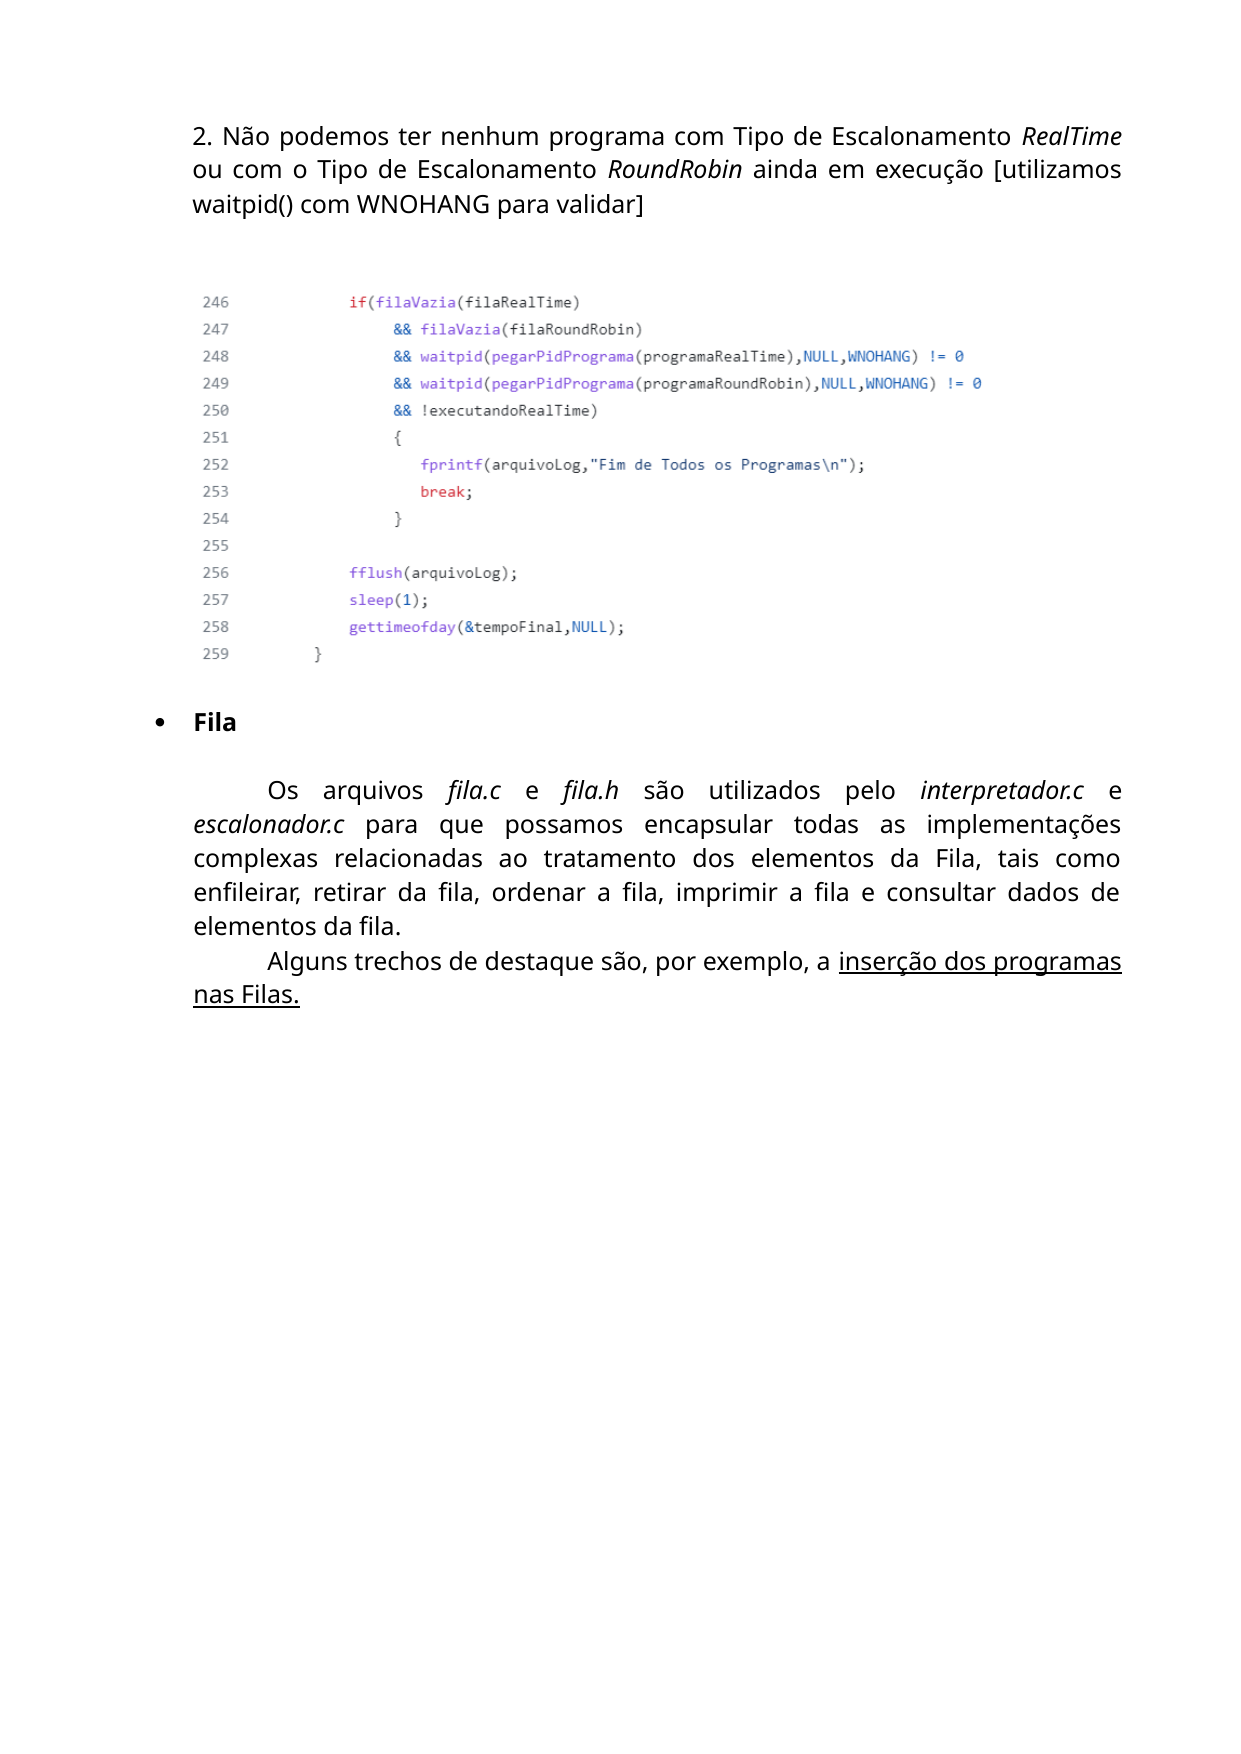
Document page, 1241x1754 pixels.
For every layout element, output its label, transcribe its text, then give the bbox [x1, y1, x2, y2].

text 2. Não podemos ter nenhum programa com Tipo de Escalonamento RealTime ou com o Tipo de Escalonamento RoundRobin ainda em execução [utilizamos waitpid() com WNOHANG para validar] [192, 118, 1122, 220]
list Fila Os arquivos fila.c e fila.h são utilizados pelo interpretador.c e escalonador.c para que possamos encapsular todas as implementações complexas relacionadas ao tratamento dos elementos da Fila, tais como enfileirar, retirar da fila, ordenar a fila, imprimir a fila e consultar dados de elementos da fila. [156, 705, 1122, 943]
text Alguns trechos de destaque são, por exemplo, a inserção dos programas nas Filas. [193, 943, 1122, 1011]
